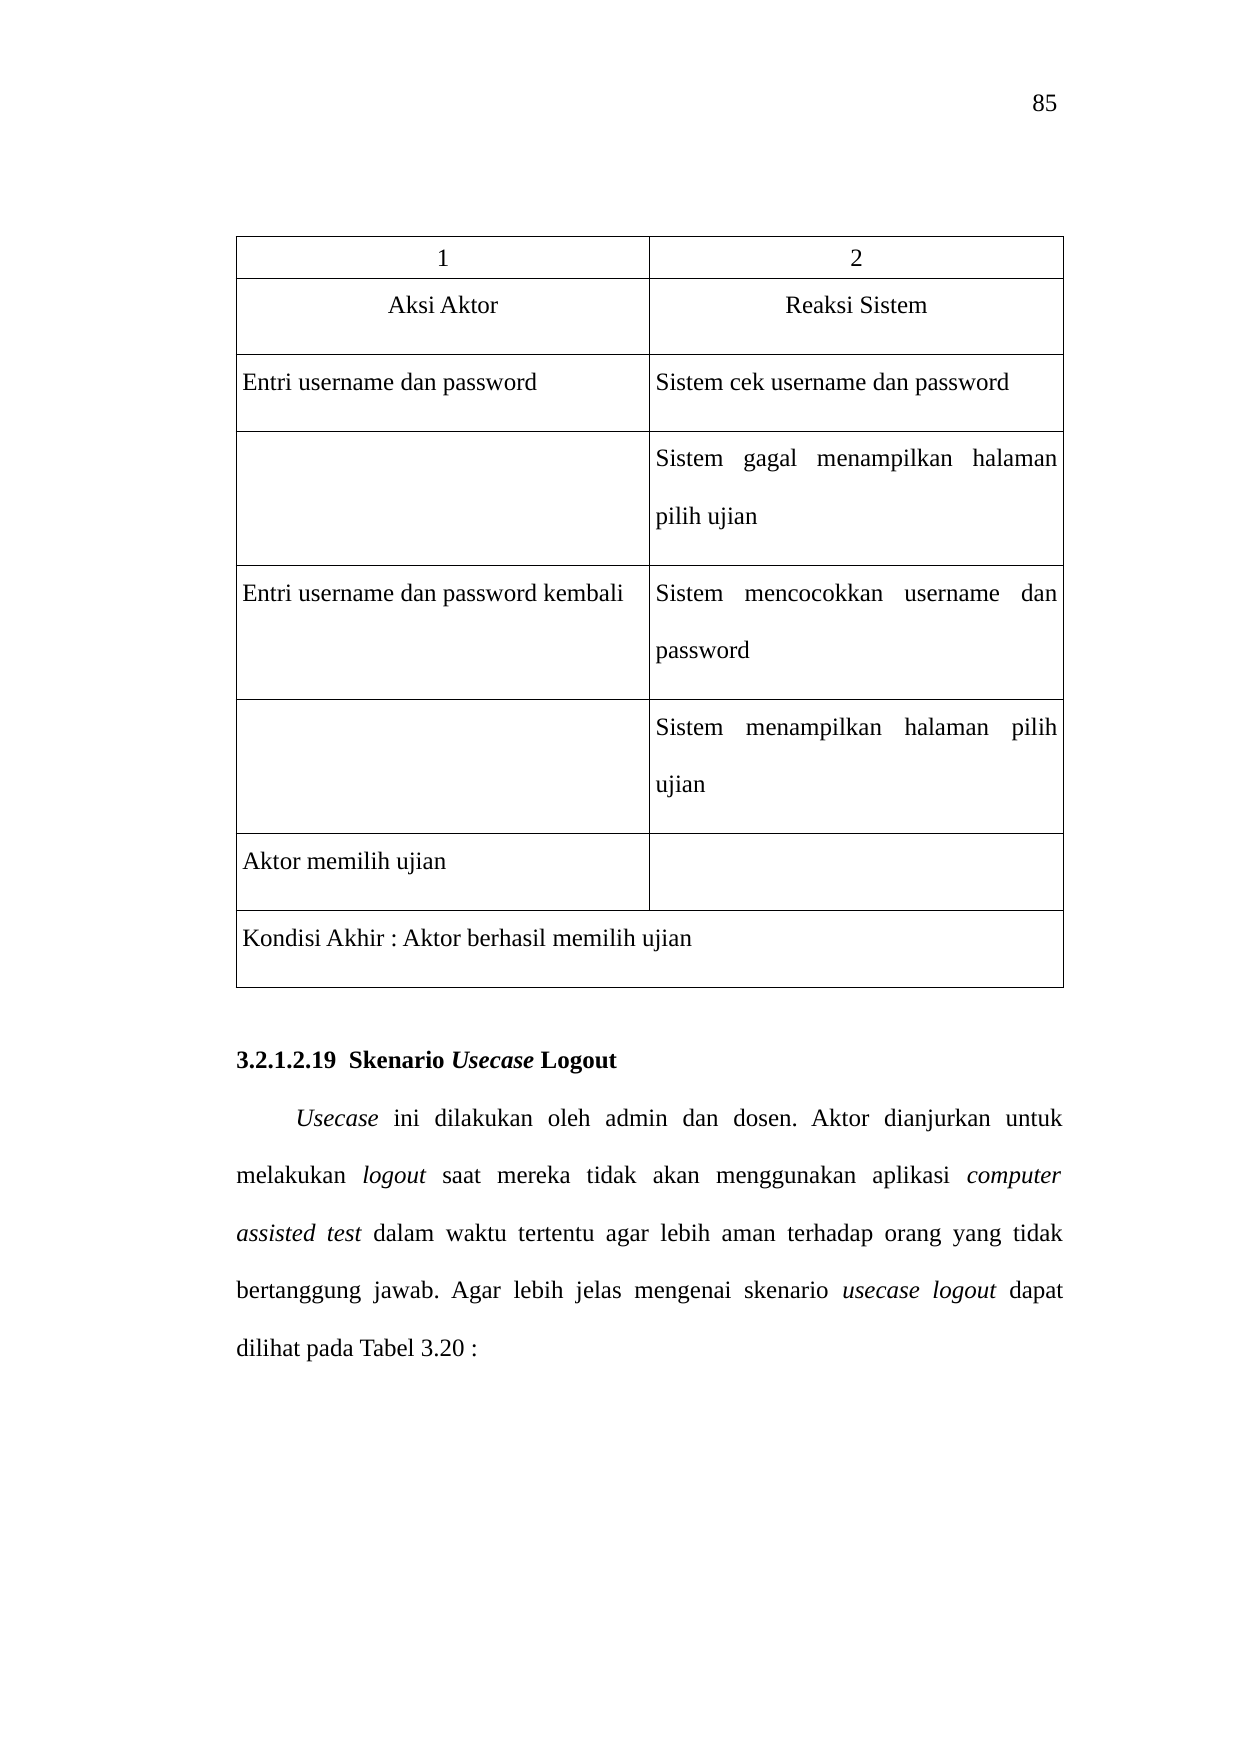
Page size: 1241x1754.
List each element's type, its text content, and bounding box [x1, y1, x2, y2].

table_header 2 [650, 237, 1063, 277]
table_cell Aksi Aktor [237, 279, 649, 354]
table_cell Aktor memilih ujian [237, 834, 649, 910]
text Usecase ini dilakukan oleh admin dan dosen. Aktor dianjurkan untuk melakukan logout saat mereka tidak akan menggunakan aplikasi computer assisted test dalam waktu tertentu agar lebih aman terhadap orang yang tidak bertanggung jawab. Agar lebih jelas mengenai skenario usecase logout dapat dilihat pada Tabel 3.20 : [236, 1103, 1063, 1361]
table_cell Entri username dan password [237, 355, 649, 431]
table_cell Sistem menampilkan halaman pilih ujian [650, 700, 1063, 833]
table_cell Sistem gagal menampilkan halaman pilih ujian [650, 432, 1063, 565]
table_cell [237, 432, 649, 565]
table_header 1 [237, 237, 649, 277]
table_cell Sistem mencocokkan username dan password [650, 566, 1063, 699]
table_cell [237, 700, 649, 833]
table_cell Entri username dan password kembali [237, 566, 649, 699]
table_cell [650, 834, 1063, 910]
table_cell Kondisi Akhir : Aktor berhasil memilih ujian [237, 911, 1063, 987]
table_cell Reaksi Sistem [650, 279, 1063, 354]
table_cell Sistem cek username dan password [650, 355, 1063, 431]
subtitle Skenario Usecase Logout [236, 1045, 1063, 1074]
